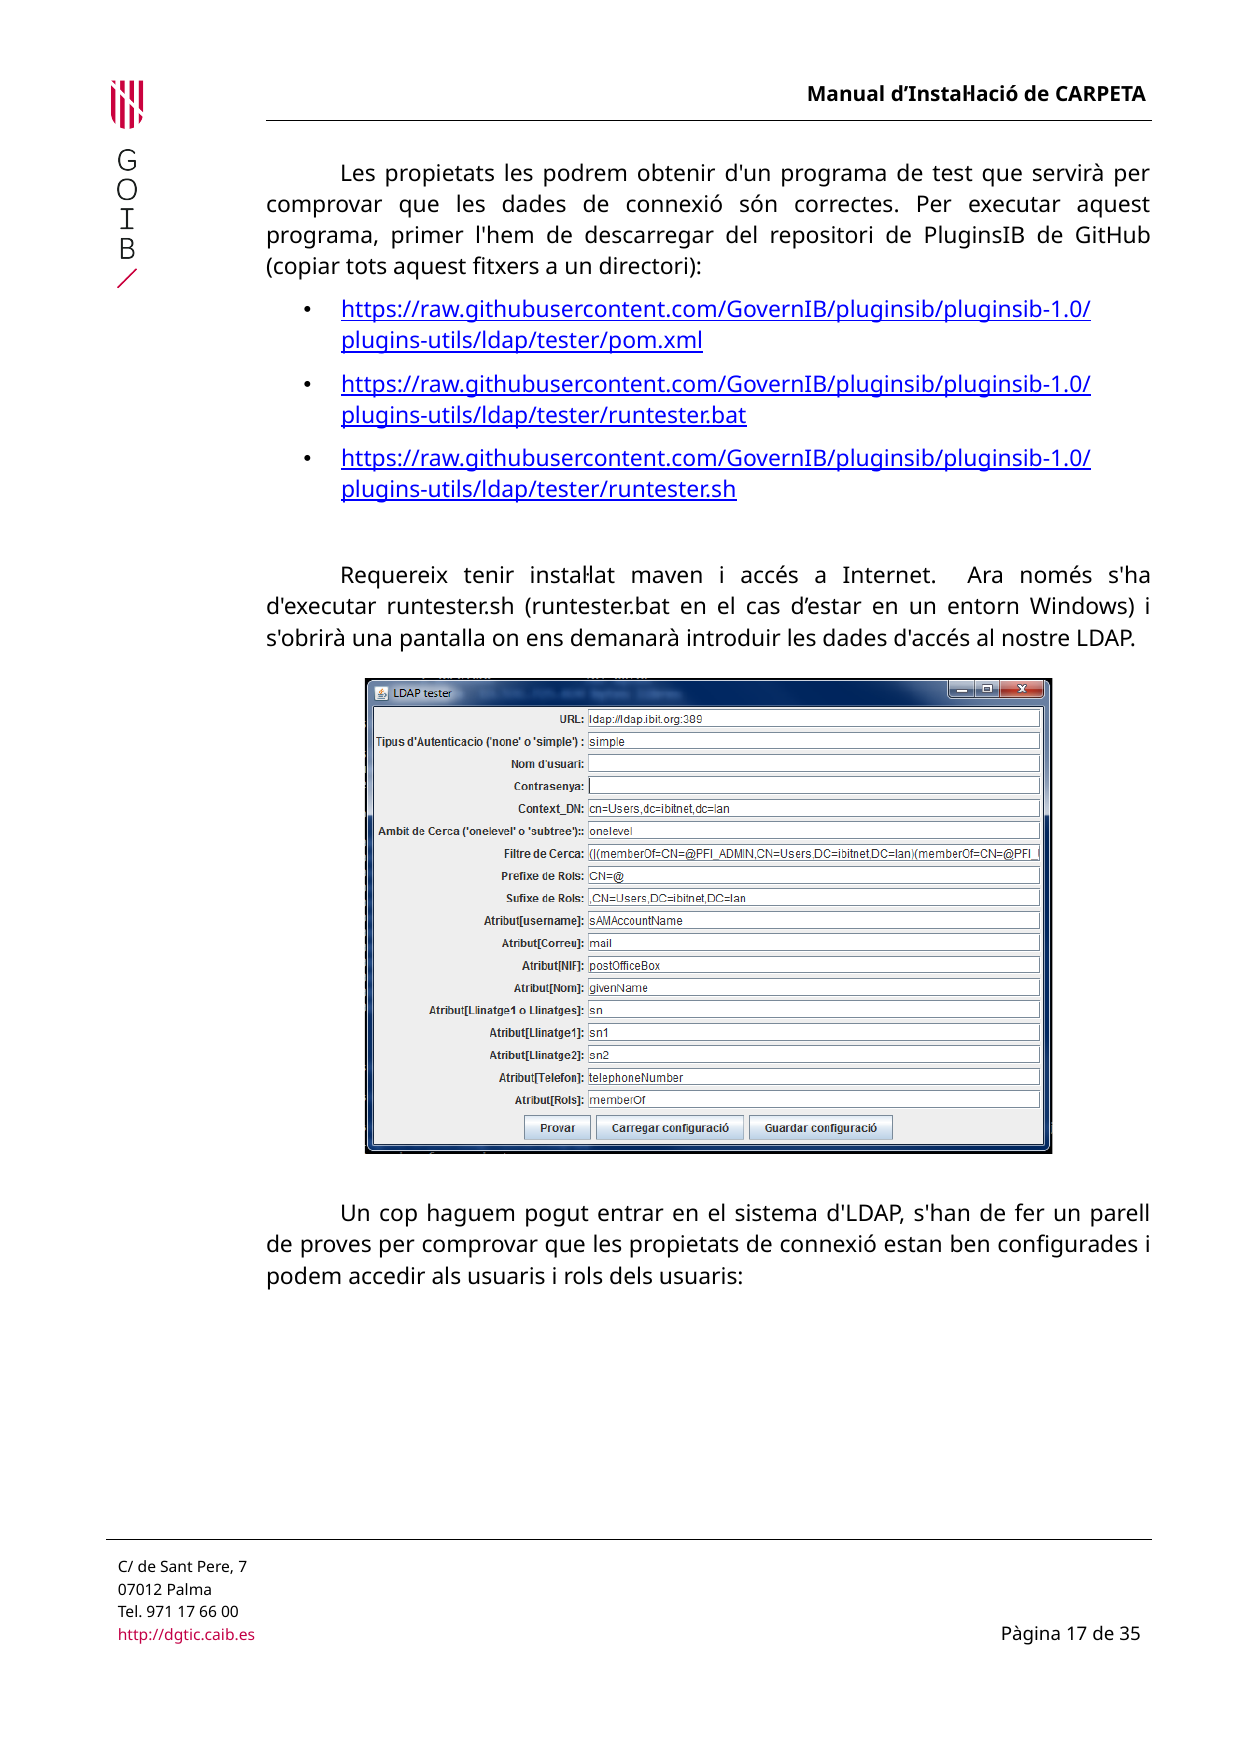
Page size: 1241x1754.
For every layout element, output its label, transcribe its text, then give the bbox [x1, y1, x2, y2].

picture [364, 678, 1053, 1154]
text Requereix tenir instal·lat maven i accés a Internet. Ara només s'ha d'executar runtester.sh (runtester.bat en el cas d’estar en un entorn Windows) i s'obrirà una pantalla on ens demanarà introduir les dades d'accés al nostre LDAP. [266, 559, 1152, 653]
list https://raw.githubusercontent.com/GovernIB/pluginsib/pluginsib-1.0/plugins-utils/ldap/tester/runtester.sh [303, 442, 1152, 504]
text Les propietats les podrem obtenir d'un programa de test que servirà per comprovar que les dades de connexió són correctes. Per executar aquest programa, primer l'hem de descarregar del repositori de PluginsIB de GitHub (copiar tots aquest fitxers a un directori): [266, 156, 1152, 281]
picture [82, 57, 172, 319]
text Un cop haguem pogut entrar en el sistema d'LDAP, s'han de fer un parell de proves per comprovar que les propietats de connexió estan ben configurades i podem accedir als usuaris i rols dels usuaris: [266, 1197, 1152, 1291]
list https://raw.githubusercontent.com/GovernIB/pluginsib/pluginsib-1.0/plugins-utils/ldap/tester/pom.xml [303, 293, 1152, 356]
list https://raw.githubusercontent.com/GovernIB/pluginsib/pluginsib-1.0/plugins-utils/ldap/tester/runtester.bat [303, 367, 1152, 430]
